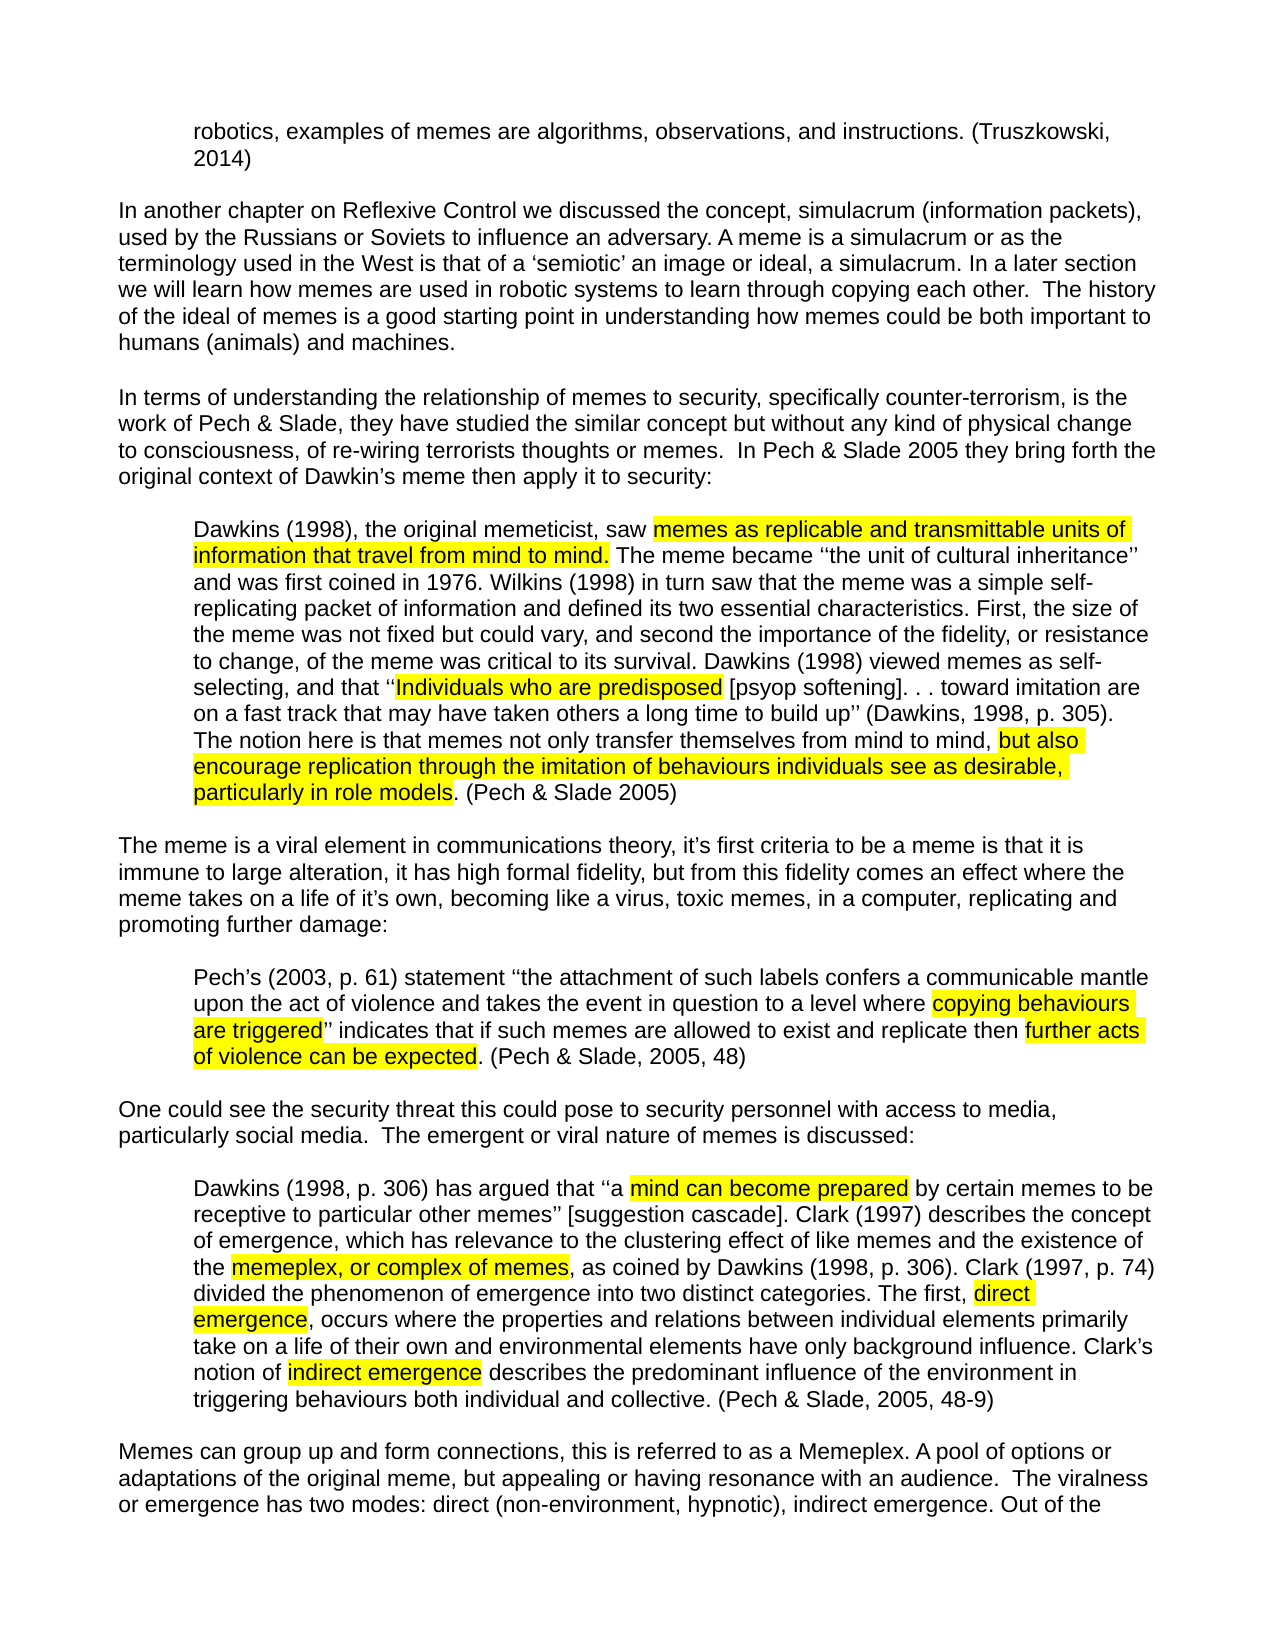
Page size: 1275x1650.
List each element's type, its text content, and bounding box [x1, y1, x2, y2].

text In another chapter on Reflexive Control we discussed the concept, simulacrum (information packets), used by the Russians or Soviets to influence an adversary. A meme is a simulacrum or as the terminology used in the West is that of a ‘semiotic’ an image or ideal, a simulacrum. In a later section we will learn how memes are used in robotic systems to learn through copying each other. The history of the ideal of memes is a good starting point in understanding how memes could be both important to humans (animals) and machines. [118, 197, 1157, 355]
text The meme is a viral element in communications theory, it’s first criteria to be a meme is that it is immune to large alteration, it has high formal fidelity, but from this fidelity comes an effect where the meme takes on a life of it’s own, becoming like a virus, toxic memes, in a computer, replicating and promoting further damage: [118, 832, 1157, 937]
text Memes can group up and form connections, this is referred to as a Memeplex. A pool of options or adaptations of the original meme, but appealing or having resonance with an audience. The viralness or emergence has two modes: direct (non-environment, hypnotic), indirect emergence. Out of the [118, 1438, 1157, 1517]
text Dawkins (1998), the original memeticist, saw memes as replicable and transmittable units of information that travel from mind to mind. The meme became ‘‘the unit of cultural inheritance’’ and was first coined in 1976. Wilkins (1998) in turn saw that the meme was a simple self-replicating packet of information and defined its two essential characteristics. First, the size of the meme was not fixed but could vary, and second the importance of the fidelity, or resistance to change, of the meme was critical to its survival. Dawkins (1998) viewed memes as self-selecting, and that ‘‘Individuals who are predisposed [psyop softening]. . . toward imitation are on a fast track that may have taken others a long time to build up’’ (Dawkins, 1998, p. 305). The notion here is that memes not only transfer themselves from mind to mind, but also encourage replication through the imitation of behaviours individuals see as desirable, particularly in role models. (Pech & Slade 2005) [193, 516, 1157, 806]
text One could see the security threat this could pose to security personnel with access to media, particularly social media. The emergent or viral nature of memes is discussed: [118, 1096, 1157, 1148]
text In terms of understanding the relationship of memes to security, specifically counter-terrorism, is the work of Pech & Slade, they have studied the similar concept but without any kind of physical change to consciousness, of re-wiring terrorists thoughts or memes. In Pech & Slade 2005 they bring forth the original context of Dawkin’s meme then apply it to security: [118, 384, 1157, 489]
text Dawkins (1998, p. 306) has argued that ‘‘a mind can become prepared by certain memes to be receptive to particular other memes’’ [suggestion cascade]. Clark (1997) describes the concept of emergence, which has relevance to the clustering effect of like memes and the existence of the memeplex, or complex of memes, as coined by Dawkins (1998, p. 306). Clark (1997, p. 74) divided the phenomenon of emergence into two distinct categories. The first, direct emergence, occurs where the properties and relations between individual elements primarily take on a life of their own and environmental elements have only background influence. Clark’s notion of indirect emergence describes the predominant influence of the environment in triggering behaviours both individual and collective. (Pech & Slade, 2005, 48-9) [193, 1175, 1157, 1412]
text robotics, examples of memes are algorithms, observations, and instructions. (Truszkowski, 2014) [193, 118, 1157, 171]
text Pech’s (2003, p. 61) statement ‘‘the attachment of such labels confers a communicable mantle upon the act of violence and takes the event in question to a level where copying behaviours are triggered’’ indicates that if such memes are allowed to exist and replicate then further acts of violence can be expected. (Pech & Slade, 2005, 48) [193, 964, 1157, 1069]
